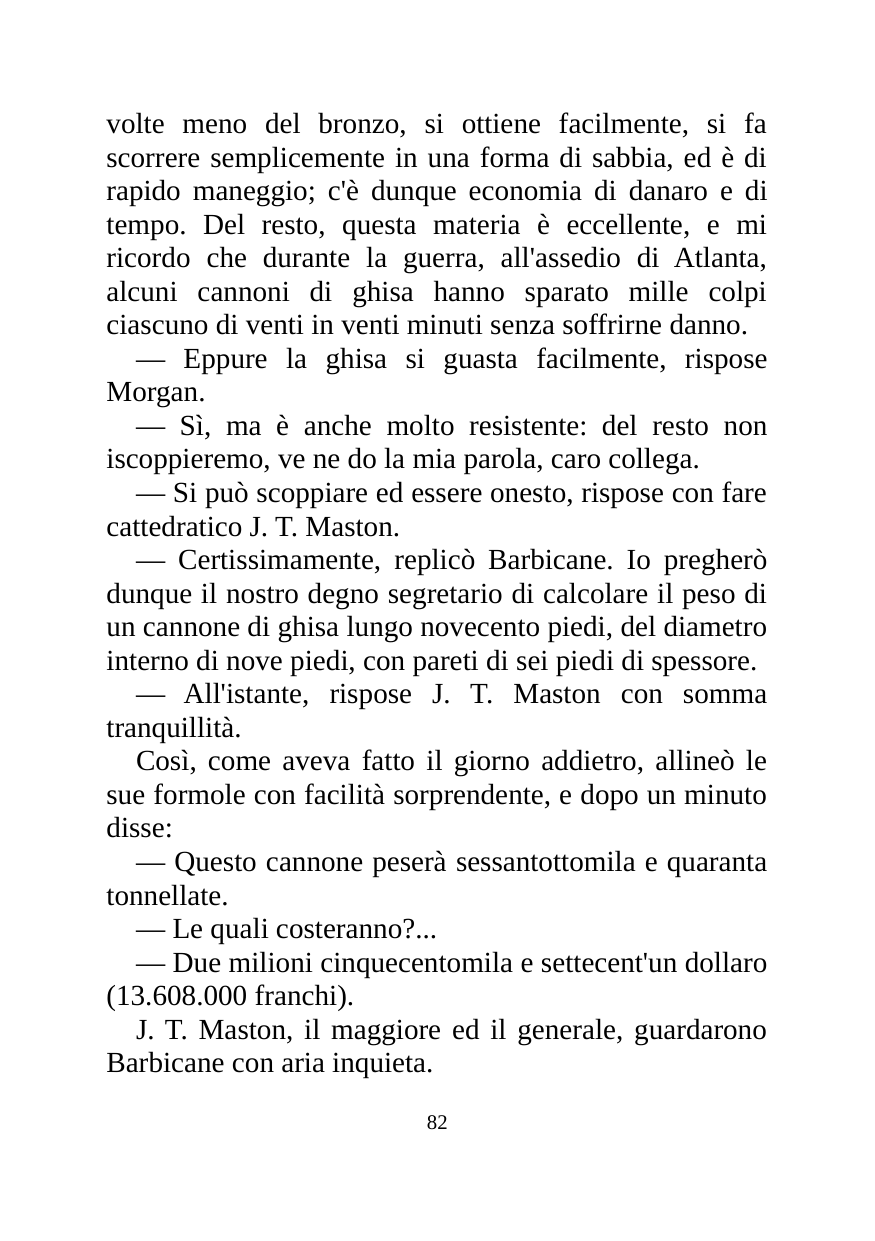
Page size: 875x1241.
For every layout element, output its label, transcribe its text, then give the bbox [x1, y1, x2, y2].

text — Due milioni cinquecentomila e settecent'un dollaro (13.608.000 franchi). [106, 945, 768, 1012]
text — Si può scoppiare ed essere onesto, rispose con fare cattedratico J. T. Maston. [106, 475, 768, 542]
text — Eppure la ghisa si guasta facilmente, rispose Morgan. [106, 341, 768, 408]
text — Questo cannone peserà sessantottomila e quaranta tonnellate. [106, 844, 768, 911]
text — Certissimamente, replicò Barbicane. Io pregherò dunque il nostro degno segretario di calcolare il peso di un cannone di ghisa lungo novecento piedi, del diametro interno di nove piedi, con pareti di sei piedi di spessore. [106, 542, 768, 676]
text — Le quali costeranno?... [106, 911, 768, 945]
text — Sì, ma è anche molto resistente: del resto non iscoppieremo, ve ne do la mia parola, caro collega. [106, 408, 768, 475]
text volte meno del bronzo, si ottiene facilmente, si fa scorrere semplicemente in una forma di sabbia, ed è di rapido maneggio; c'è dunque economia di danaro e di tempo. Del resto, questa materia è eccellente, e mi ricordo che durante la guerra, all'assedio di Atlanta, alcuni cannoni di ghisa hanno sparato mille colpi ciascuno di venti in venti minuti senza soffrirne danno. [106, 106, 768, 341]
text J. T. Maston, il maggiore ed il generale, guardarono Barbicane con aria inquieta. [106, 1012, 768, 1079]
text — All'istante, rispose J. T. Maston con somma tranquillità. [106, 676, 768, 743]
text Così, come aveva fatto il giorno addietro, allineò le sue formole con facilità sorprendente, e dopo un minuto disse: [106, 743, 768, 844]
